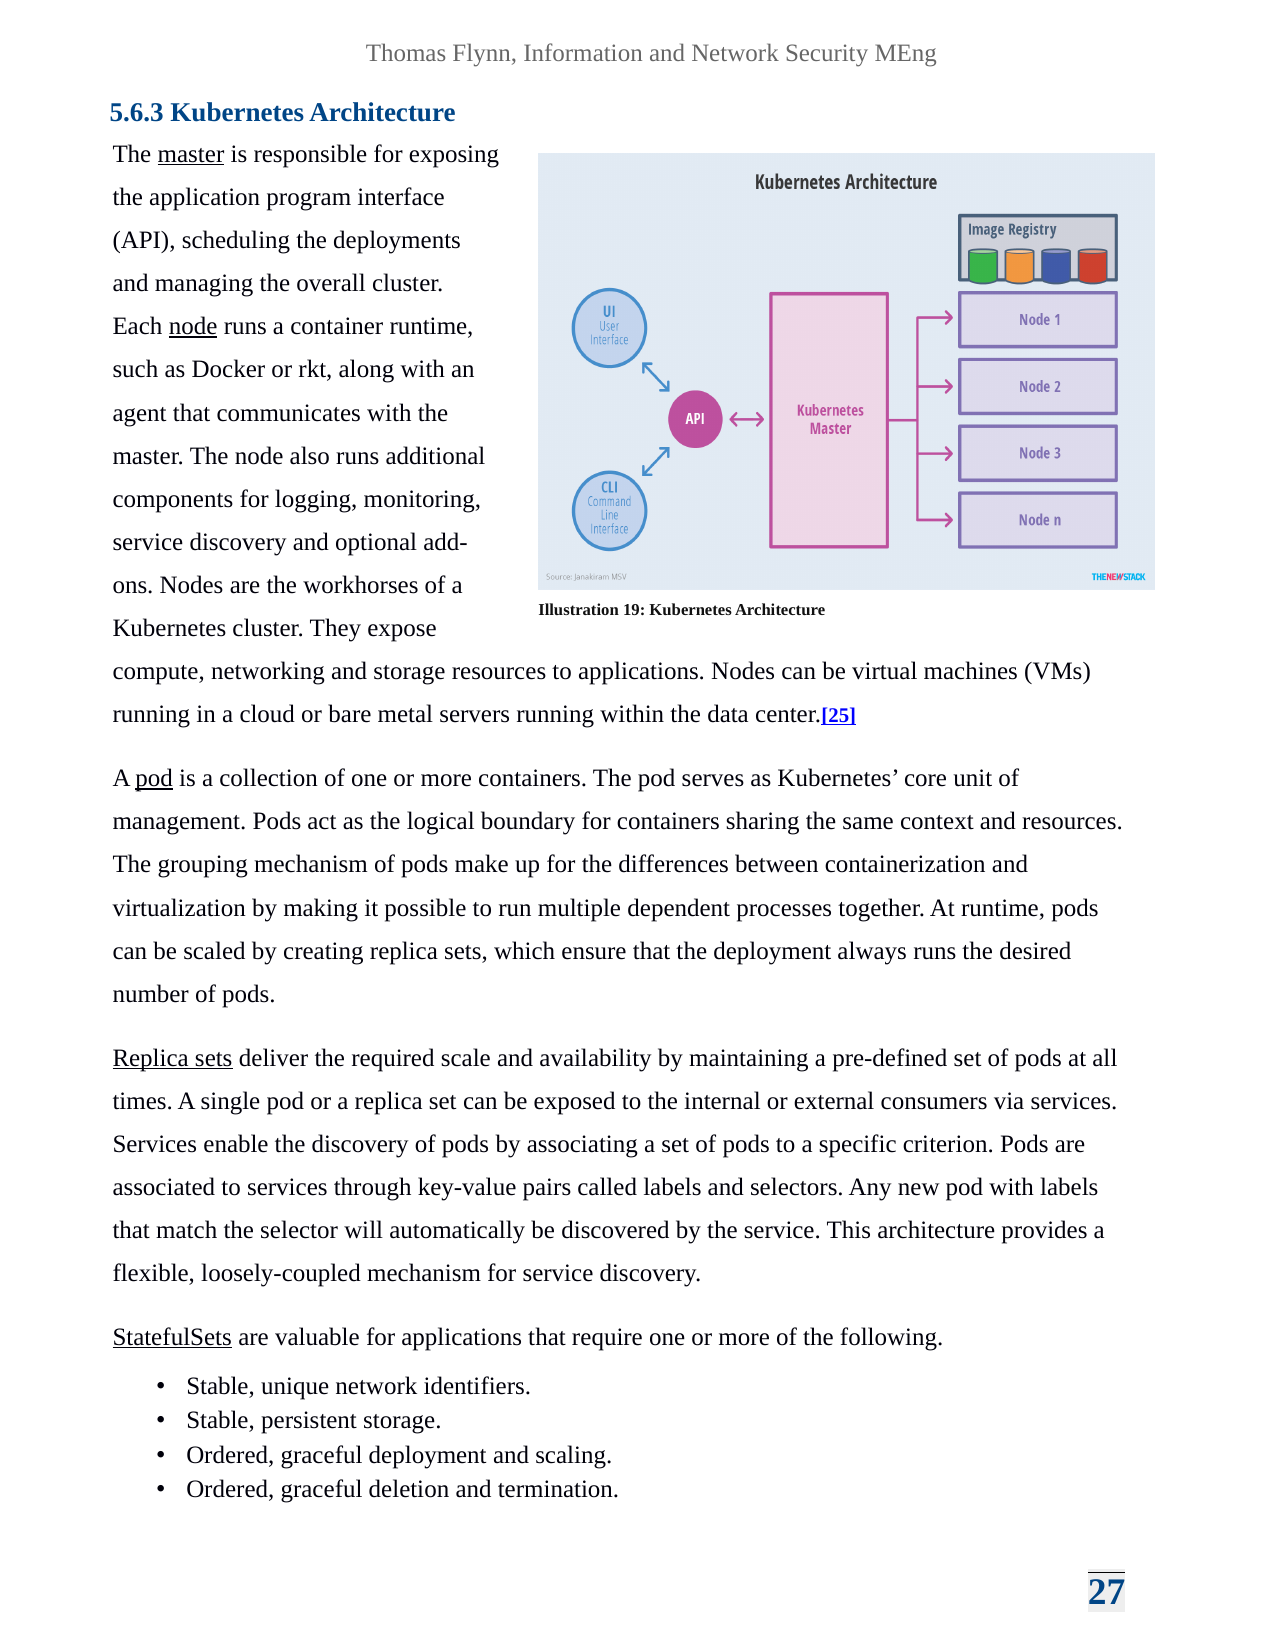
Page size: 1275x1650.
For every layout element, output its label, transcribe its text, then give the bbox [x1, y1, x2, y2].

text Illustration 19: Kubernetes Architecture [538, 590, 1156, 619]
list Ordered, graceful deletion and termination. [156, 1474, 1125, 1503]
text Replica sets deliver the required scale and availability by maintaining a pre-defined set of pods at all times. A single pod or a replica set can be exposed to the internal or external consumers via services. Services enable the discovery of pods by associating a set of pods to a specific criterion. Pods are associated to services through key-value pairs called labels and selectors. Any new pod with labels that match the selector will automatically be discovered by the service. This architecture provides a flexible, loosely-coupled mechanism for service discovery. [112, 1043, 1125, 1287]
list Ordered, graceful deployment and scaling. [156, 1440, 1125, 1469]
list Stable, persistent storage. [156, 1406, 1125, 1434]
text StatefulSets are valuable for applications that require one or more of the following. [112, 1322, 1125, 1351]
picture [538, 153, 1155, 590]
list Stable, unique network identifiers. [156, 1371, 1125, 1400]
subtitle 5.6.3 Kubernetes Architecture [109, 96, 1125, 127]
text The master is responsible for exposing the application program interface (API), scheduling the deployments and managing the overall cluster. Each node runs a container runtime, such as Docker or rkt, along with an agent that communicates with the master. The node also runs additional components for logging, monitoring, service discovery and optional add-ons. Nodes are the workhorses of a Kubernetes cluster. They expose compute, networking and storage resources to applications. Nodes can be virtual machines (VMs) running in a cloud or bare metal servers running within the data center.[25] [112, 139, 1156, 728]
text A pod is a collection of one or more containers. The pod serves as Kubernetes’ core unit of management. Pods act as the logical boundary for containers sharing the same context and resources. The grouping mechanism of pods make up for the differences between containerization and virtualization by making it possible to run multiple dependent processes together. At runtime, pods can be scaled by creating replica sets, which ensure that the deployment always runs the desired number of pods. [112, 763, 1125, 1008]
